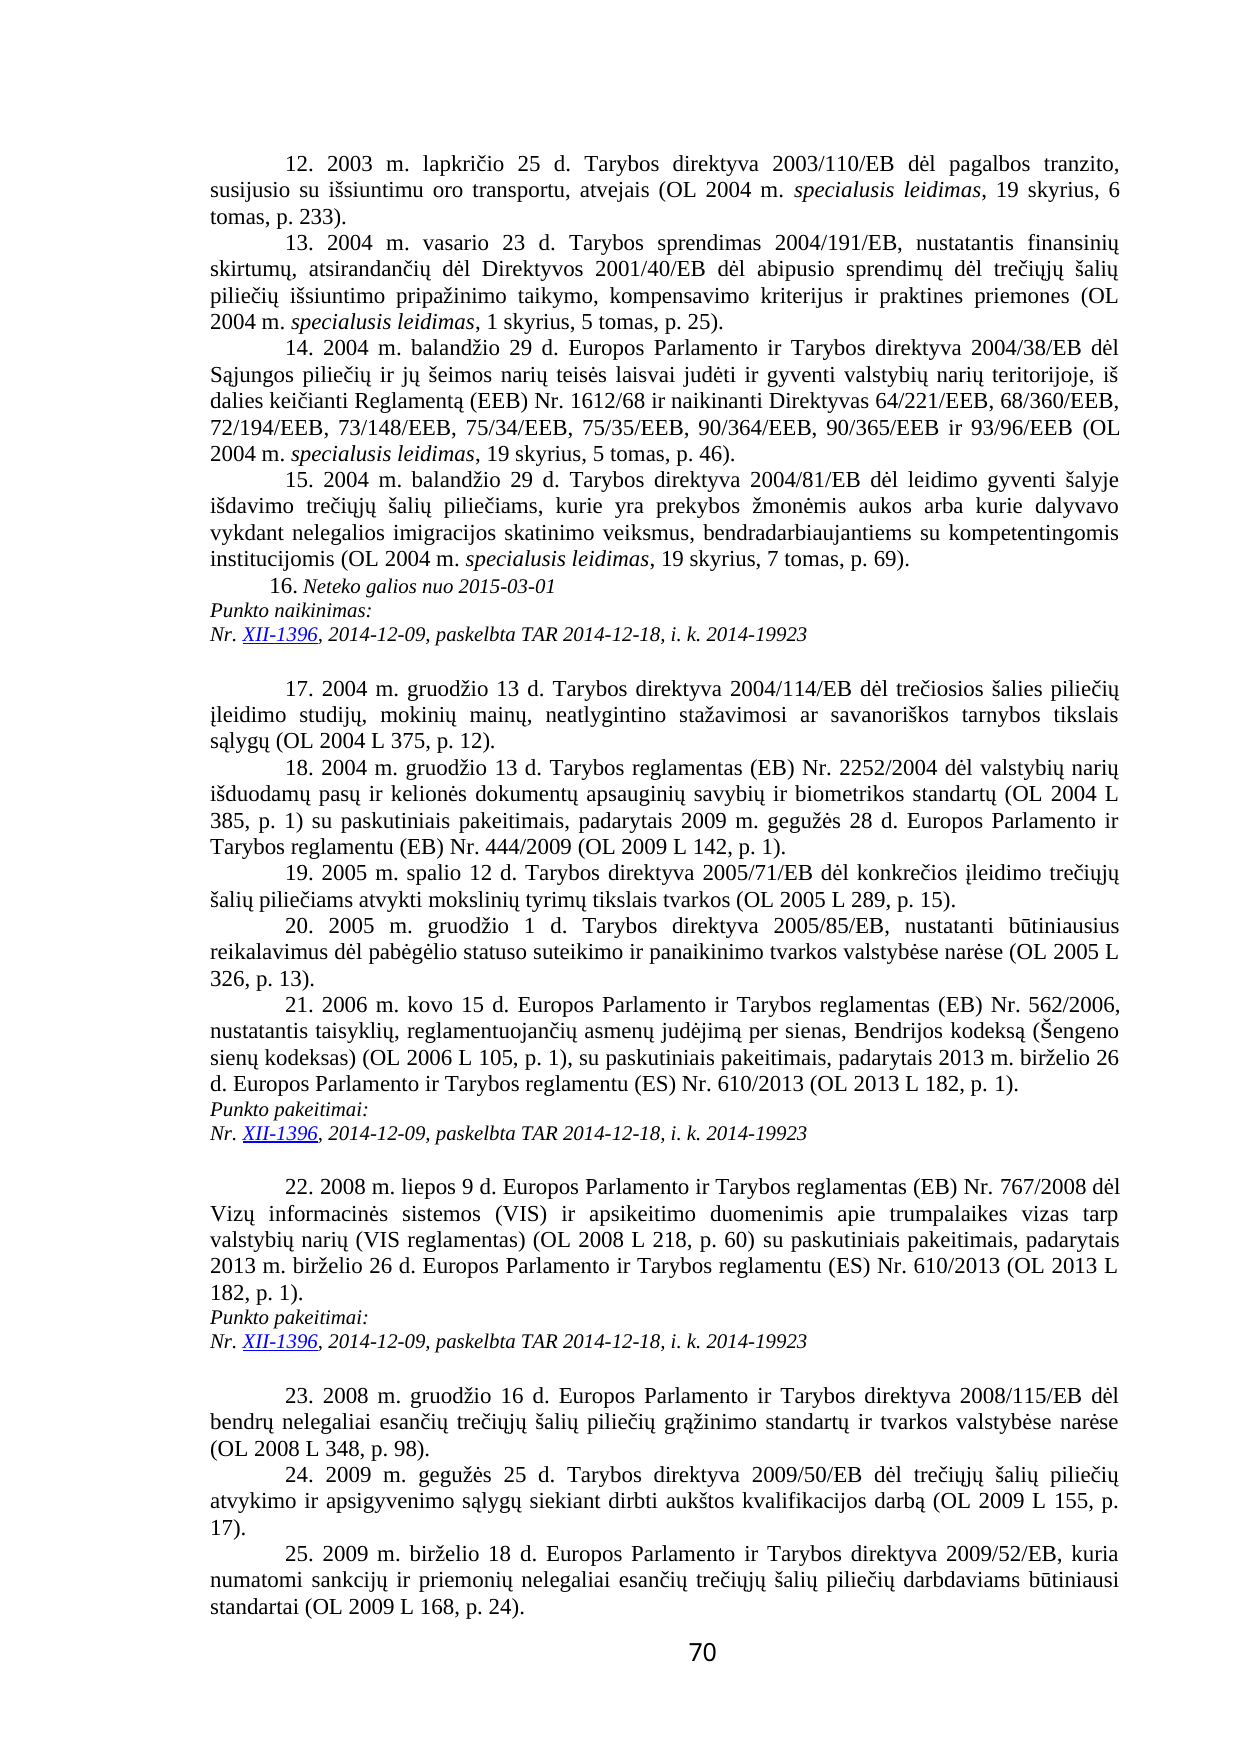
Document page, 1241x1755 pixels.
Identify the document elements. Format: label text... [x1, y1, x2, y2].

text 19. 2005 m. spalio 12 d. Tarybos direktyva 2005/71/EB dėl konkrečios įleidimo trečiųjų šalių piliečiams atvykti mokslinių tyrimų tikslais tvarkos (OL 2005 L 289, p. 15). [210, 859, 1120, 912]
text 24. 2009 m. gegužės 25 d. Tarybos direktyva 2009/50/EB dėl trečiųjų šalių piliečių atvykimo ir apsigyvenimo sąlygų siekiant dirbti aukštos kvalifikacijos darbą (OL 2009 L 155, p. 17). [210, 1461, 1120, 1540]
text Punkto pakeitimai: [210, 1097, 1120, 1121]
text 14. 2004 m. balandžio 29 d. Europos Parlamento ir Tarybos direktyva 2004/38/EB dėl Sąjungos piliečių ir jų šeimos narių teisės laisvai judėti ir gyventi valstybių narių teritorijoje, iš dalies keičianti Reglamentą (EEB) Nr. 1612/68 ir naikinanti Direktyvas 64/221/EEB, 68/360/EEB, 72/194/EEB, 73/148/EEB, 75/34/EEB, 75/35/EEB, 90/364/EEB, 90/365/EEB ir 93/96/EEB (OL 2004 m. specialusis leidimas, 19 skyrius, 5 tomas, p. 46). [210, 334, 1120, 466]
text 21. 2006 m. kovo 15 d. Europos Parlamento ir Tarybos reglamentas (EB) Nr. 562/2006, nustatantis taisyklių, reglamentuojančių asmenų judėjimą per sienas, Bendrijos kodeksą (Šengeno sienų kodeksas) (OL 2006 L 105, p. 1), su paskutiniais pakeitimais, padarytais 2013 m. birželio 26 d. Europos Parlamento ir Tarybos reglamentu (ES) Nr. 610/2013 (OL 2013 L 182, p. 1). [210, 991, 1120, 1097]
text Nr. XII-1396, 2014-12-09, paskelbta TAR 2014-12-18, i. k. 2014-19923 [210, 622, 1120, 646]
text Punkto naikinimas: [210, 598, 1120, 622]
text 16. Neteko galios nuo 2015-03-01 [210, 572, 1120, 598]
text 22. 2008 m. liepos 9 d. Europos Parlamento ir Tarybos reglamentas (EB) Nr. 767/2008 dėl Vizų informacinės sistemos (VIS) ir apsikeitimo duomenimis apie trumpalaikes vizas tarp valstybių narių (VIS reglamentas) (OL 2008 L 218, p. 60) su paskutiniais pakeitimais, padarytais 2013 m. birželio 26 d. Europos Parlamento ir Tarybos reglamentu (ES) Nr. 610/2013 (OL 2013 L 182, p. 1). [210, 1173, 1120, 1305]
text 12. 2003 m. lapkričio 25 d. Tarybos direktyva 2003/110/EB dėl pagalbos tranzito, susijusio su išsiuntimu oro transportu, atvejais (OL 2004 m. specialusis leidimas, 19 skyrius, 6 tomas, p. 233). [210, 150, 1120, 229]
text 25. 2009 m. birželio 18 d. Europos Parlamento ir Tarybos direktyva 2009/52/EB, kuria numatomi sankcijų ir priemonių nelegaliai esančių trečiųjų šalių piliečių darbdaviams būtiniausi standartai (OL 2009 L 168, p. 24). [210, 1540, 1120, 1619]
text Punkto pakeitimai: [210, 1305, 1120, 1329]
text Nr. XII-1396, 2014-12-09, paskelbta TAR 2014-12-18, i. k. 2014-19923 [210, 1121, 1120, 1145]
text 18. 2004 m. gruodžio 13 d. Tarybos reglamentas (EB) Nr. 2252/2004 dėl valstybių narių išduodamų pasų ir kelionės dokumentų apsauginių savybių ir biometrikos standartų (OL 2004 L 385, p. 1) su paskutiniais pakeitimais, padarytais 2009 m. gegužės 28 d. Europos Parlamento ir Tarybos reglamentu (EB) Nr. 444/2009 (OL 2009 L 142, p. 1). [210, 754, 1120, 859]
text 15. 2004 m. balandžio 29 d. Tarybos direktyva 2004/81/EB dėl leidimo gyventi šalyje išdavimo trečiųjų šalių piliečiams, kurie yra prekybos žmonėmis aukos arba kurie dalyvavo vykdant nelegalios imigracijos skatinimo veiksmus, bendradarbiaujantiems su kompetentingomis institucijomis (OL 2004 m. specialusis leidimas, 19 skyrius, 7 tomas, p. 69). [210, 466, 1120, 572]
text 20. 2005 m. gruodžio 1 d. Tarybos direktyva 2005/85/EB, nustatanti būtiniausius reikalavimus dėl pabėgėlio statuso suteikimo ir panaikinimo tvarkos valstybėse narėse (OL 2005 L 326, p. 13). [210, 912, 1120, 991]
text 23. 2008 m. gruodžio 16 d. Europos Parlamento ir Tarybos direktyva 2008/115/EB dėl bendrų nelegaliai esančių trečiųjų šalių piliečių grąžinimo standartų ir tvarkos valstybėse narėse (OL 2008 L 348, p. 98). [210, 1382, 1120, 1461]
text Nr. XII-1396, 2014-12-09, paskelbta TAR 2014-12-18, i. k. 2014-19923 [210, 1329, 1120, 1353]
text 13. 2004 m. vasario 23 d. Tarybos sprendimas 2004/191/EB, nustatantis finansinių skirtumų, atsirandančių dėl Direktyvos 2001/40/EB dėl abipusio sprendimų dėl trečiųjų šalių piliečių išsiuntimo pripažinimo taikymo, kompensavimo kriterijus ir praktines priemones (OL 2004 m. specialusis leidimas, 1 skyrius, 5 tomas, p. 25). [210, 229, 1120, 334]
text 17. 2004 m. gruodžio 13 d. Tarybos direktyva 2004/114/EB dėl trečiosios šalies piliečių įleidimo studijų, mokinių mainų, neatlygintino stažavimosi ar savanoriškos tarnybos tikslais sąlygų (OL 2004 L 375, p. 12). [210, 675, 1120, 754]
